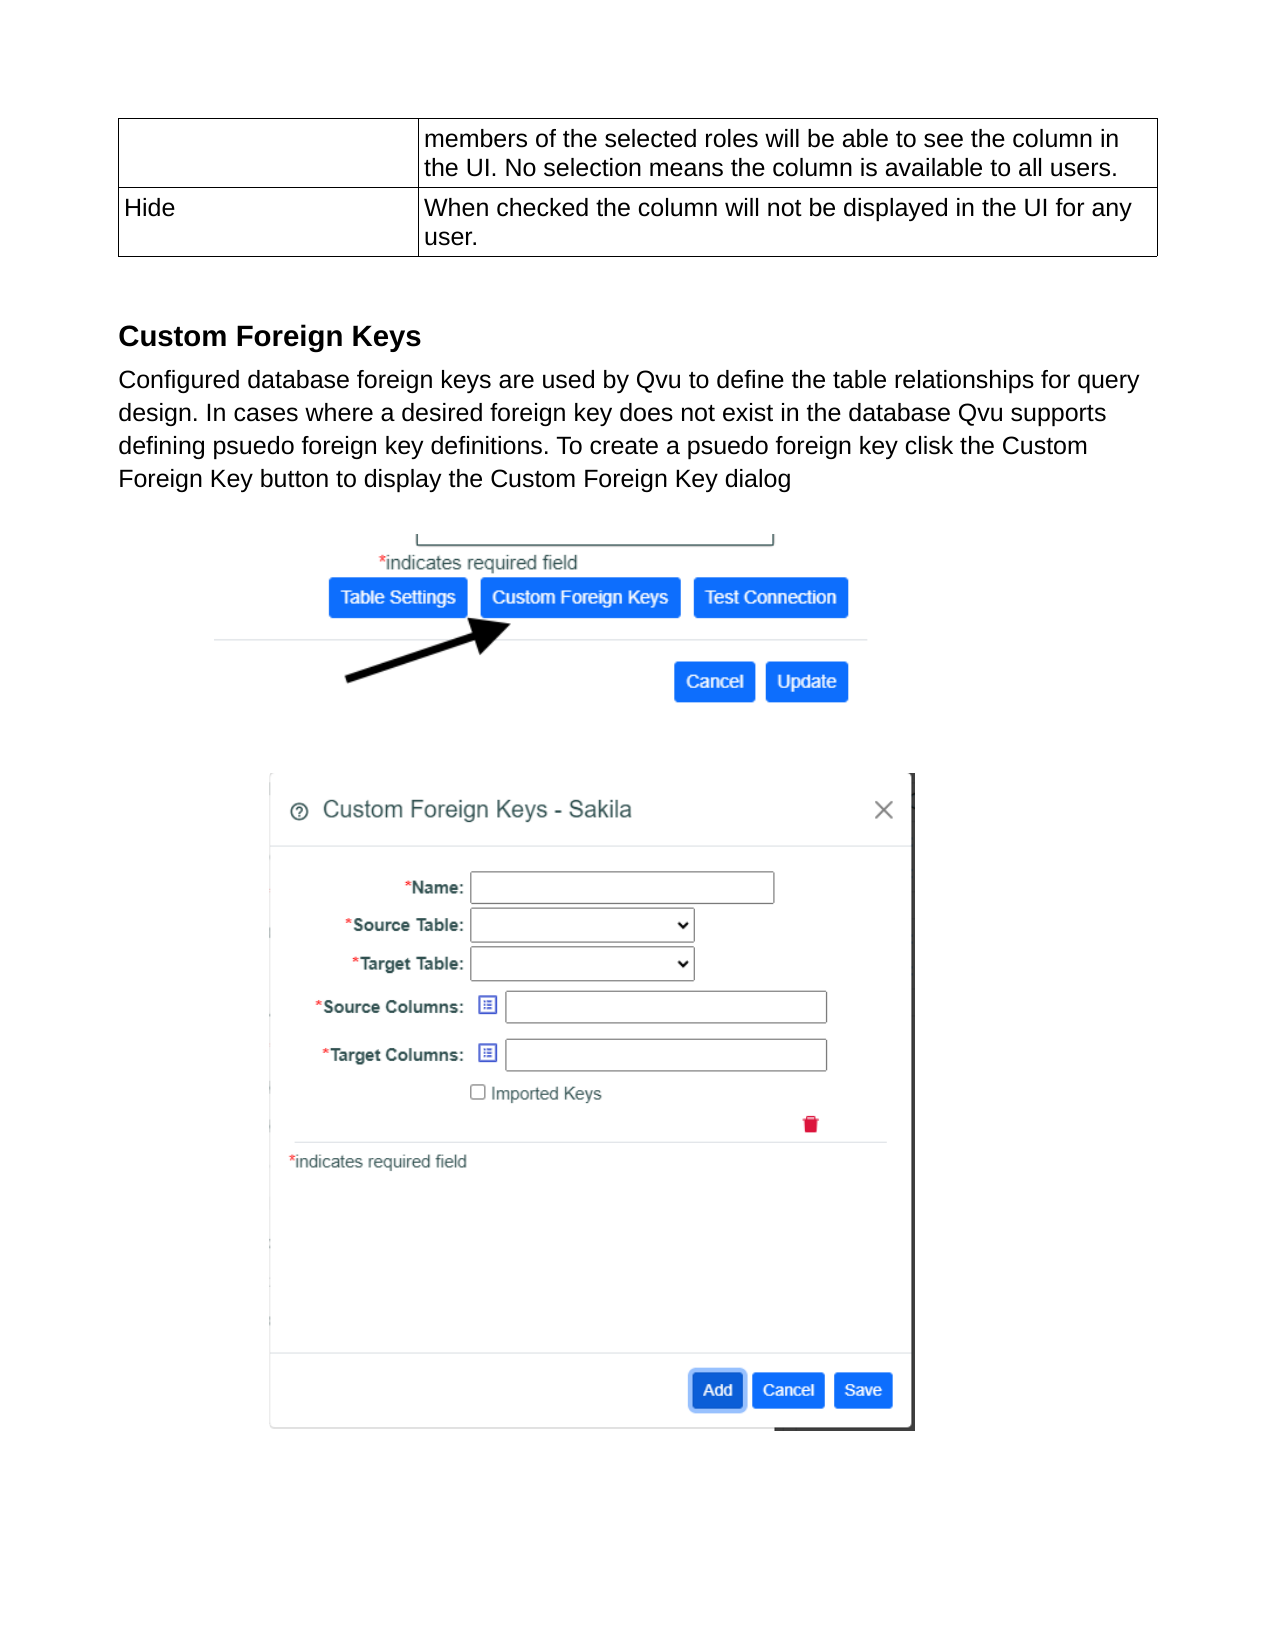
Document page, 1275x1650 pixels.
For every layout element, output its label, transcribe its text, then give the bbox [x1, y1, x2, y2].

subtitle Custom Foreign Keys [118, 318, 1157, 352]
picture [214, 534, 868, 713]
table_cell When checked the column will not be displayed in the UI for any user. [419, 188, 1157, 256]
table_cell Hide [119, 188, 418, 256]
table_cell [119, 119, 418, 187]
picture [269, 773, 915, 1431]
table_cell members of the selected roles will be able to see the column in the UI. No selection means the column is available to all users. [419, 119, 1157, 187]
text Configured database foreign keys are used by Qvu to define the table relationships for query design. In cases where a desired foreign key does not exist in the database Qvu supports defining psuedo foreign key definitions. To create a psuedo foreign key clisk the Custom Foreign Key button to display the Custom Foreign Key dialog [118, 365, 1157, 493]
